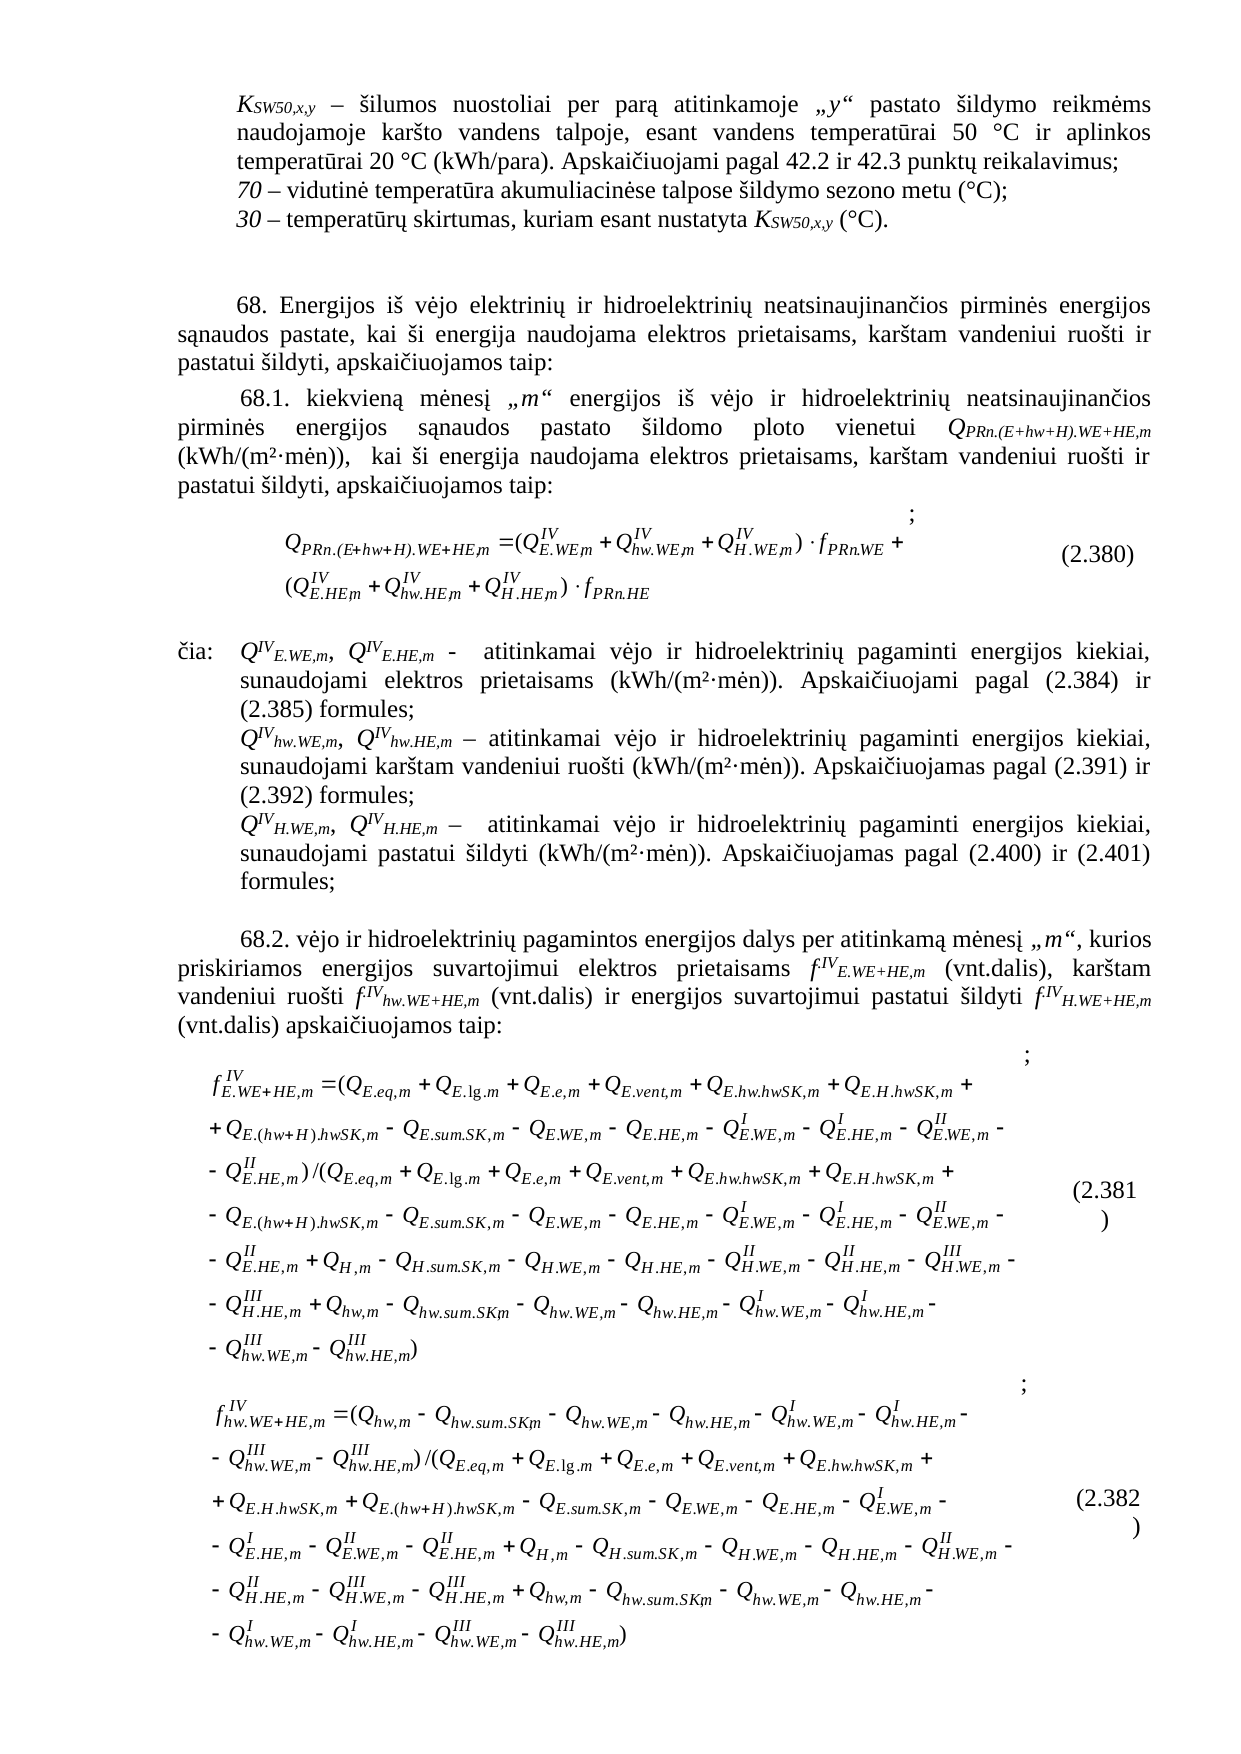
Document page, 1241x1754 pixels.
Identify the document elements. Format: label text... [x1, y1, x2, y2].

table_cell (2.382) [1058, 1369, 1151, 1654]
table_header (2.381) [1058, 1039, 1151, 1368]
text čia: QIVE.WE,m, QIVE.HE,m - atitinkamai vėjo ir hidroelektrinių pagaminti energijos kiekiai, sunaudojami elektros prietaisams (kWh/(m²·mėn)). Apskaičiuojami pagal (2.384) ir (2.385) formules; [177, 636, 1151, 723]
table_header (2.380) [1020, 499, 1151, 608]
text 70 – vidutinė temperatūra akumuliacinėse talpose šildymo sezono metu (°C); [237, 175, 1151, 204]
table_cell ; [177, 1369, 1058, 1654]
text 68.1. kiekvieną mėnesį „m“ energijos iš vėjo ir hidroelektrinių neatsinaujinančios pirminės energijos sąnaudos pastato šildomo ploto vienetui QPRn.(E+hw+H).WE+HE,m (kWh/(m²·mėn)), kai ši energija naudojama elektros prietaisams, karštam vandeniui ruošti ir pastatui šildyti, apskaičiuojamos taip: [177, 383, 1151, 498]
text QIVhw.WE,m, QIVhw.HE,m – atitinkamai vėjo ir hidroelektrinių pagaminti energijos kiekiai, sunaudojami karštam vandeniui ruošti (kWh/(m²·mėn)). Apskaičiuojamas pagal (2.391) ir (2.392) formules; [240, 723, 1151, 809]
table_header ; [177, 499, 1020, 608]
text 68.2. vėjo ir hidroelektrinių pagamintos energijos dalys per atitinkamą mėnesį „m“, kurios priskiriamos energijos suvartojimui elektros prietaisams f.IVE.WE+HE,m (vnt.dalis), karštam vandeniui ruošti f.IVhw.WE+HE,m (vnt.dalis) ir energijos suvartojimui pastatui šildyti f.IVH.WE+HE,m (vnt.dalis) apskaičiuojamos taip: [177, 924, 1151, 1039]
text 30 – temperatūrų skirtumas, kuriam esant nustatyta KSW50,x,y (°C). [177, 204, 1151, 232]
text QIVH.WE,m, QIVH.HE,m – atitinkamai vėjo ir hidroelektrinių pagaminti energijos kiekiai, sunaudojami pastatui šildyti (kWh/(m²·mėn)). Apskaičiuojamas pagal (2.400) ir (2.401) formules; [240, 809, 1151, 895]
text 68. Energijos iš vėjo elektrinių ir hidroelektrinių neatsinaujinančios pirminės energijos sąnaudos pastate, kai ši energija naudojama elektros prietaisams, karštam vandeniui ruošti ir pastatui šildyti, apskaičiuojamos taip: [177, 290, 1151, 376]
text KSW50,x,y – šilumos nuostoliai per parą atitinkamoje „y“ pastato šildymo reikmėms naudojamoje karšto vandens talpoje, esant vandens temperatūrai 50 °C ir aplinkos temperatūrai 20 °C (kWh/para). Apskaičiuojami pagal 42.2 ir 42.3 punktų reikalavimus; [237, 89, 1151, 175]
table_header ; [177, 1039, 1058, 1368]
